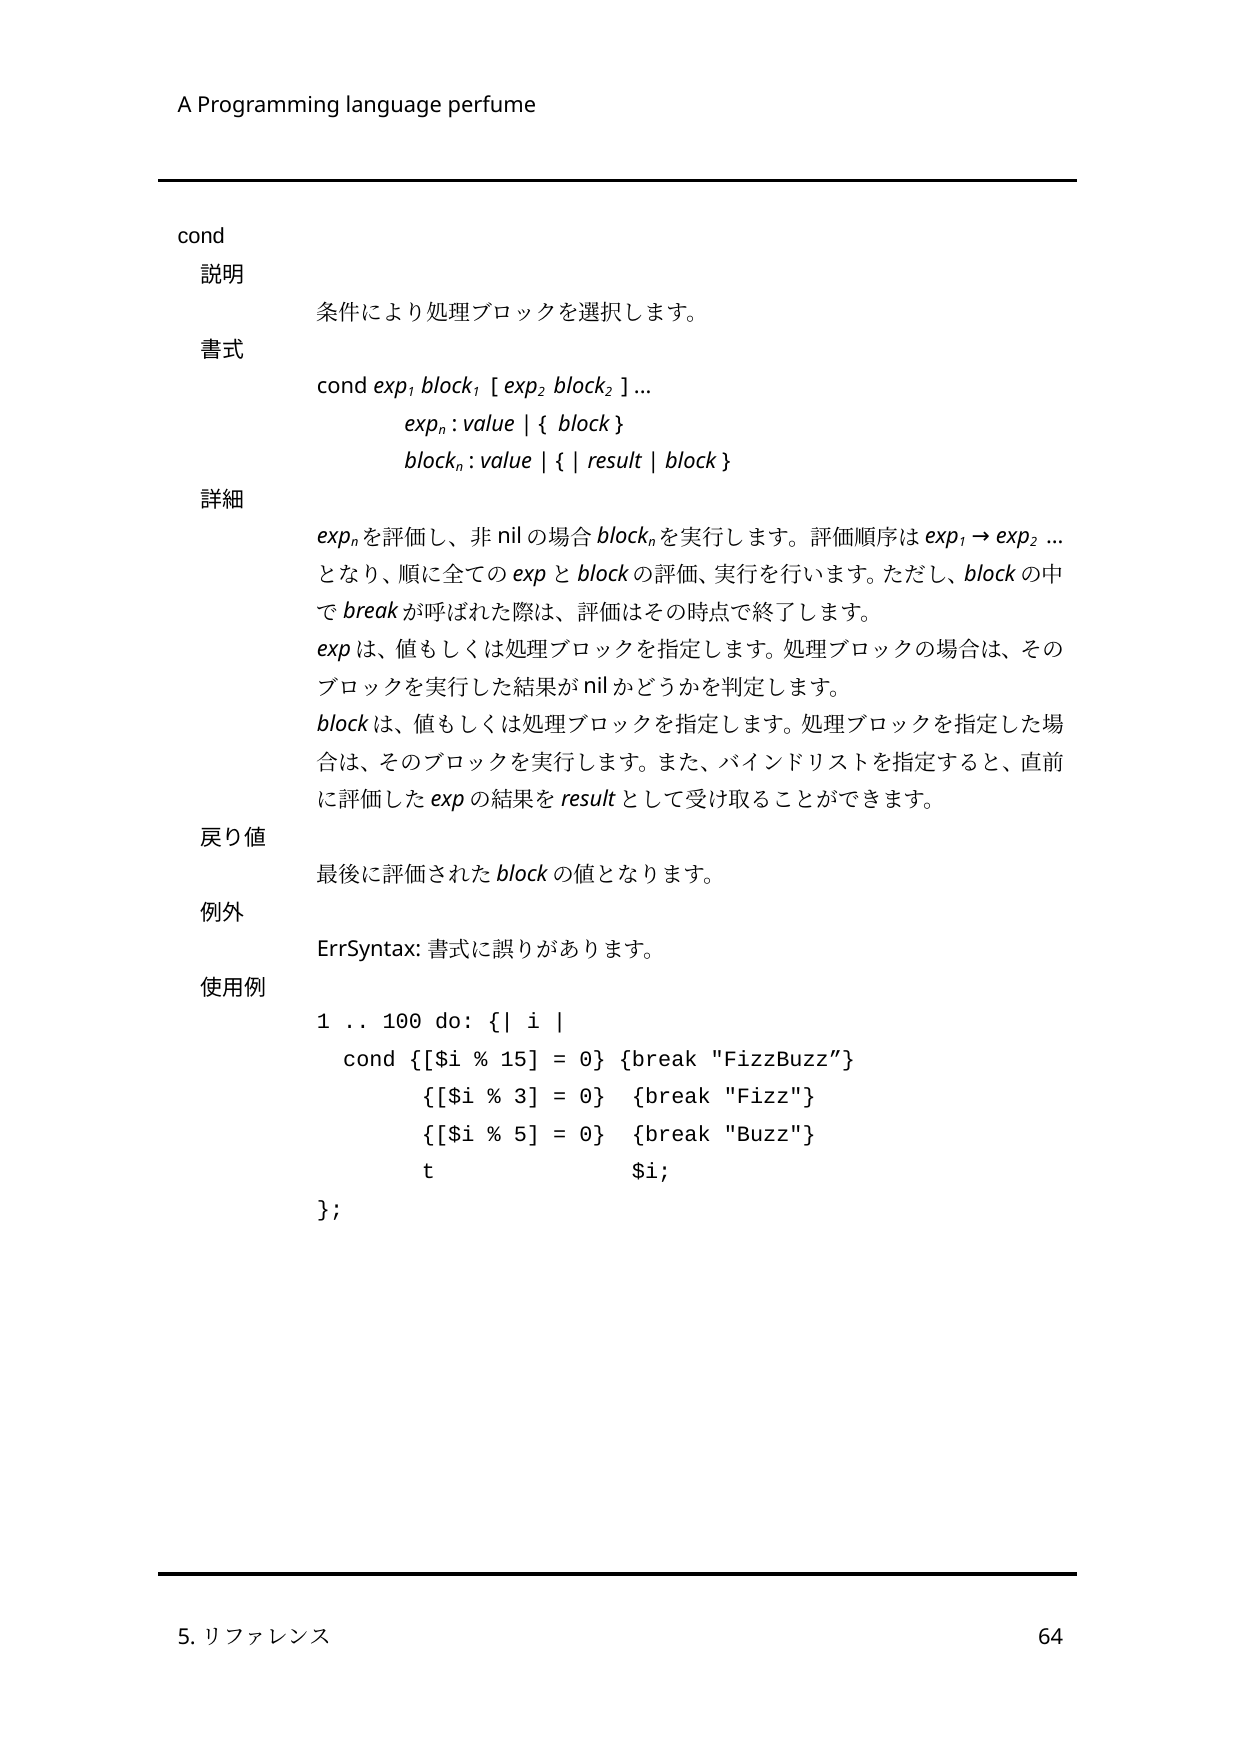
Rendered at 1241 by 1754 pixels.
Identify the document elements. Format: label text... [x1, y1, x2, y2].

table_cell 使用例 [200, 967, 317, 1229]
table_cell 書式 [200, 329, 317, 479]
subtitle cond [177, 217, 1063, 254]
table_header 説明 [200, 254, 317, 329]
table_cell expnを評価し、非nilの場合blocknを実行します。評価順序はexp1 → exp2 ... となり、順に全てのexpとblockの評価、実行を行います。ただし、blockの中でbreakが呼ばれた際は、評価はその時点で終了します。 expは、値もしくは処理ブロックを指定します。処理ブロックの場合は、そのブロックを実行した結果がnilかどうかを判定します。 blockは、値もしくは処理ブロックを指定します。処理ブロックを指定した場合は、そのブロックを実行します。また、バインドリストを指定すると、直前に評価したexpの結果をresultとして受け取ることができます。 [317, 479, 1063, 817]
table_cell cond exp1 block1 [ exp2 block2 ] ... expn : value | { block } blockn : value | { | result | block } [317, 329, 1063, 479]
table_cell ErrSyntax: 書式に誤りがあります。 [317, 892, 1063, 967]
table_cell 1 .. 100 do: {| i | cond {[$i % 15] = 0} {break "FizzBuzz”} {[$i % 3] = 0} {break "Fizz"} {[$i % 5] = 0} {break "Buzz"} t $i; }; [317, 967, 1063, 1229]
table_cell 最後に評価されたblockの値となります。 [317, 817, 1063, 892]
table_cell 戻り値 [200, 817, 317, 892]
table_cell 例外 [200, 892, 317, 967]
table_cell 詳細 [200, 479, 317, 817]
table_header 条件により処理ブロックを選択します。 [317, 254, 1063, 329]
